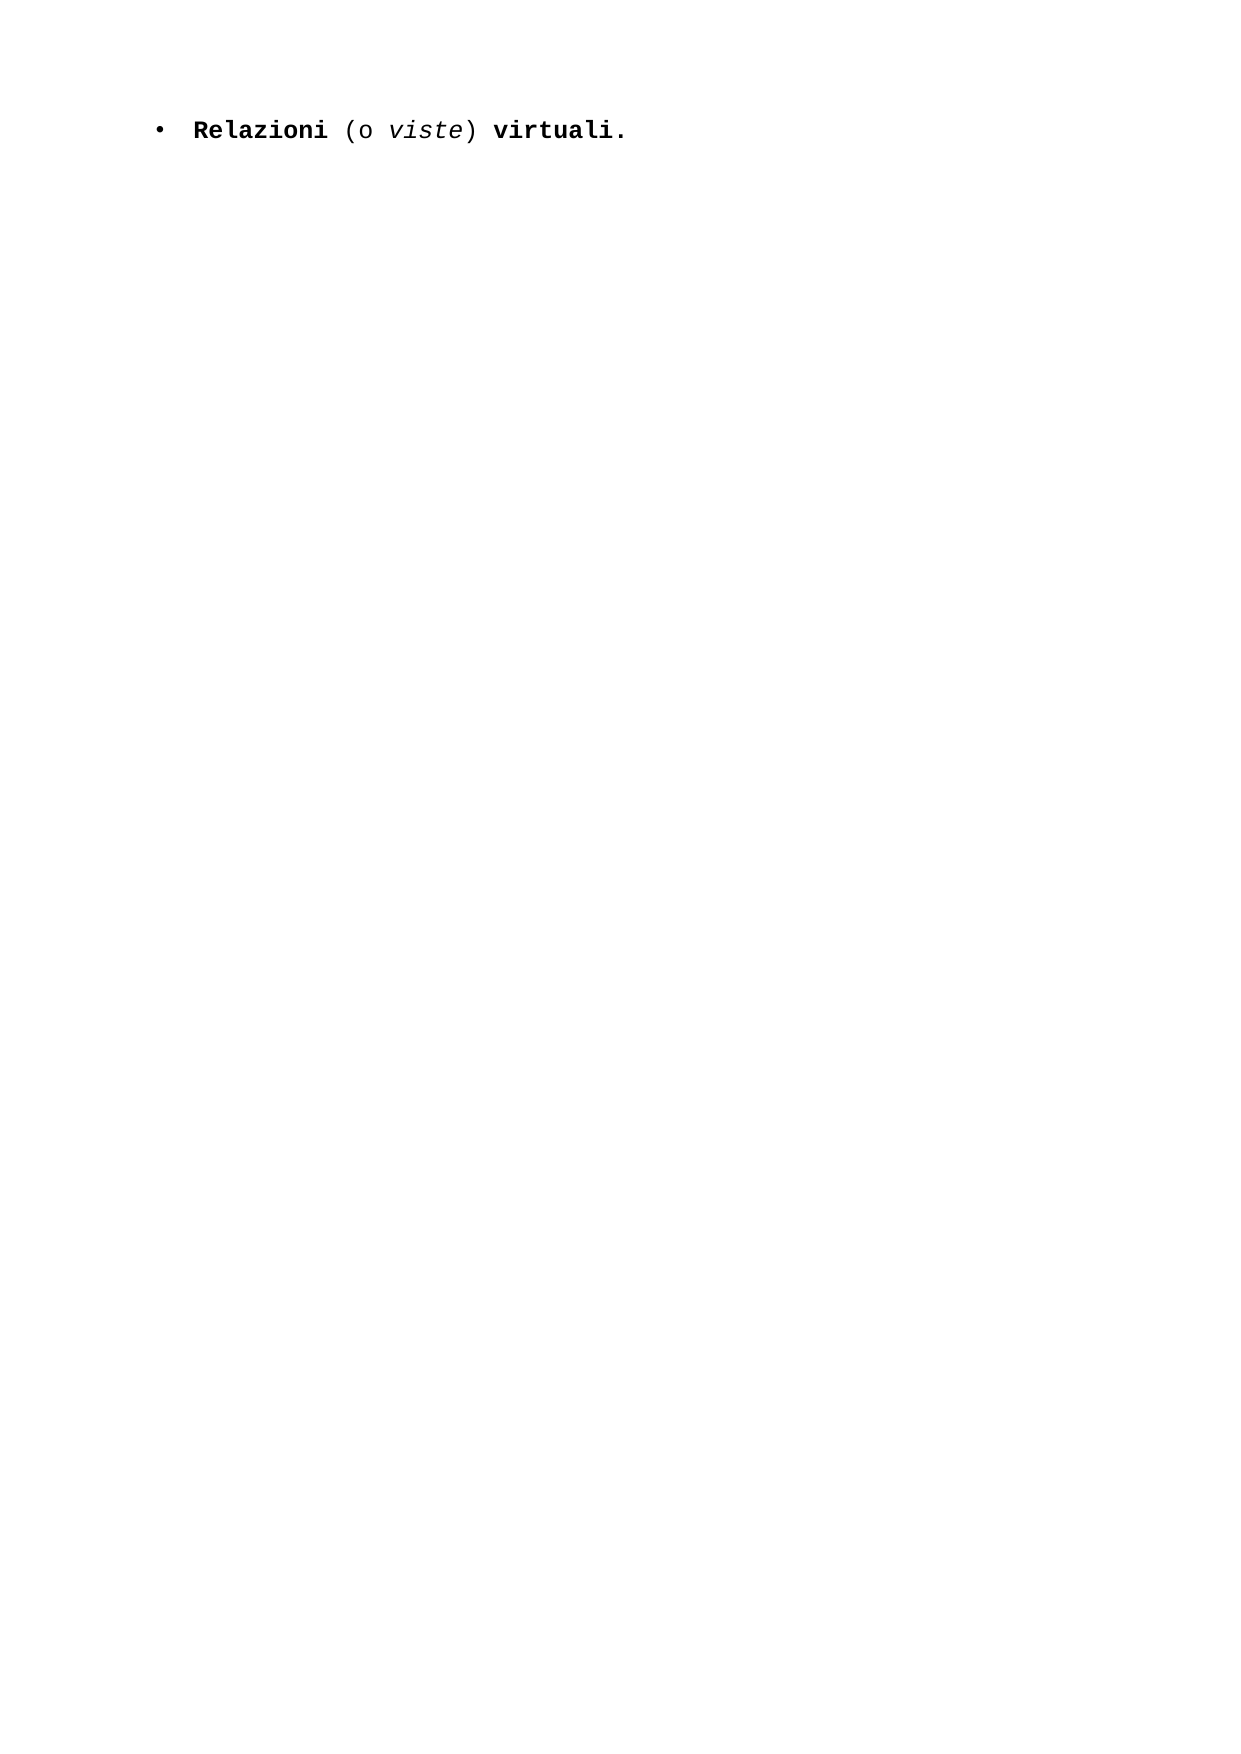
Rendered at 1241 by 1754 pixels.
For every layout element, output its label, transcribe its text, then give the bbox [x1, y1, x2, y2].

list Relazioni (o viste) virtuali. [156, 118, 1122, 146]
